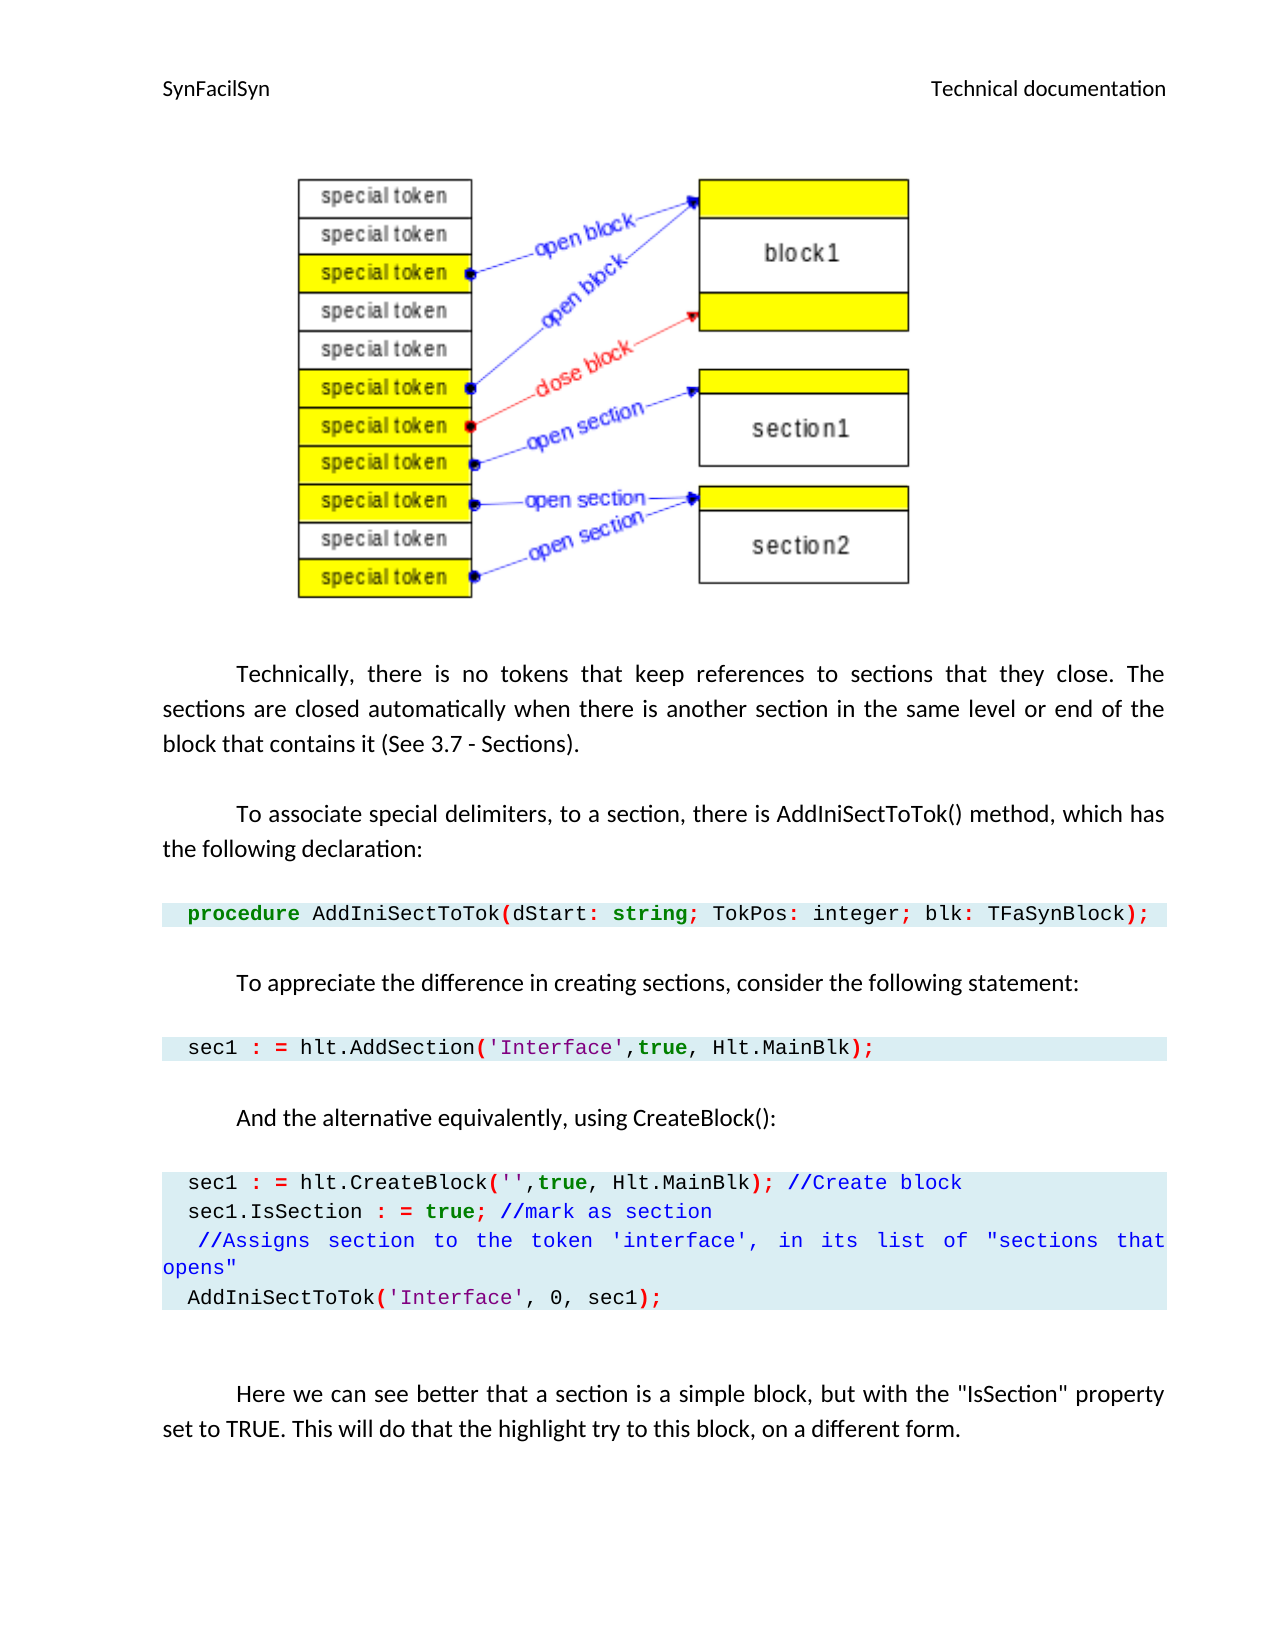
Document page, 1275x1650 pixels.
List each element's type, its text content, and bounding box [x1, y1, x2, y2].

text Here we can see better that a section is a simple block, but with the "IsSection" property set to TRUE. This will do that the highlight try to this block, on a different form. [162, 1378, 1167, 1444]
text And the alternative equivalently, using CreateBlock(): [162, 1102, 1167, 1132]
text Technically, there is no tokens that keep references to sections that they close. The sections are closed automatically when there is another section in the same level or end of the block that contains it (See 3.7 - Sections). [162, 658, 1167, 759]
text To appreciate the difference in creating sections, consider the following statement: [162, 967, 1167, 998]
text AddIniSectToTok('Interface', 0, sec1); [162, 1287, 1167, 1310]
text //Assigns section to the token 'interface', in its list of "sections that opens" [162, 1230, 1167, 1281]
text sec1 : = hlt.AddSection('Interface',true, Hlt.MainBlk); [162, 1037, 1167, 1061]
text sec1.IsSection : = true; //mark as section [162, 1201, 1167, 1224]
text procedure AddIniSectToTok(dStart: string; TokPos: integer; blk: TFaSynBlock); [162, 903, 1167, 927]
text To associate special delimiters, to a section, there is AddIniSectToTok() method, which has the following declaration: [162, 798, 1167, 864]
text sec1 : = hlt.CreateBlock('',true, Hlt.MainBlk); //Create block [162, 1172, 1167, 1195]
